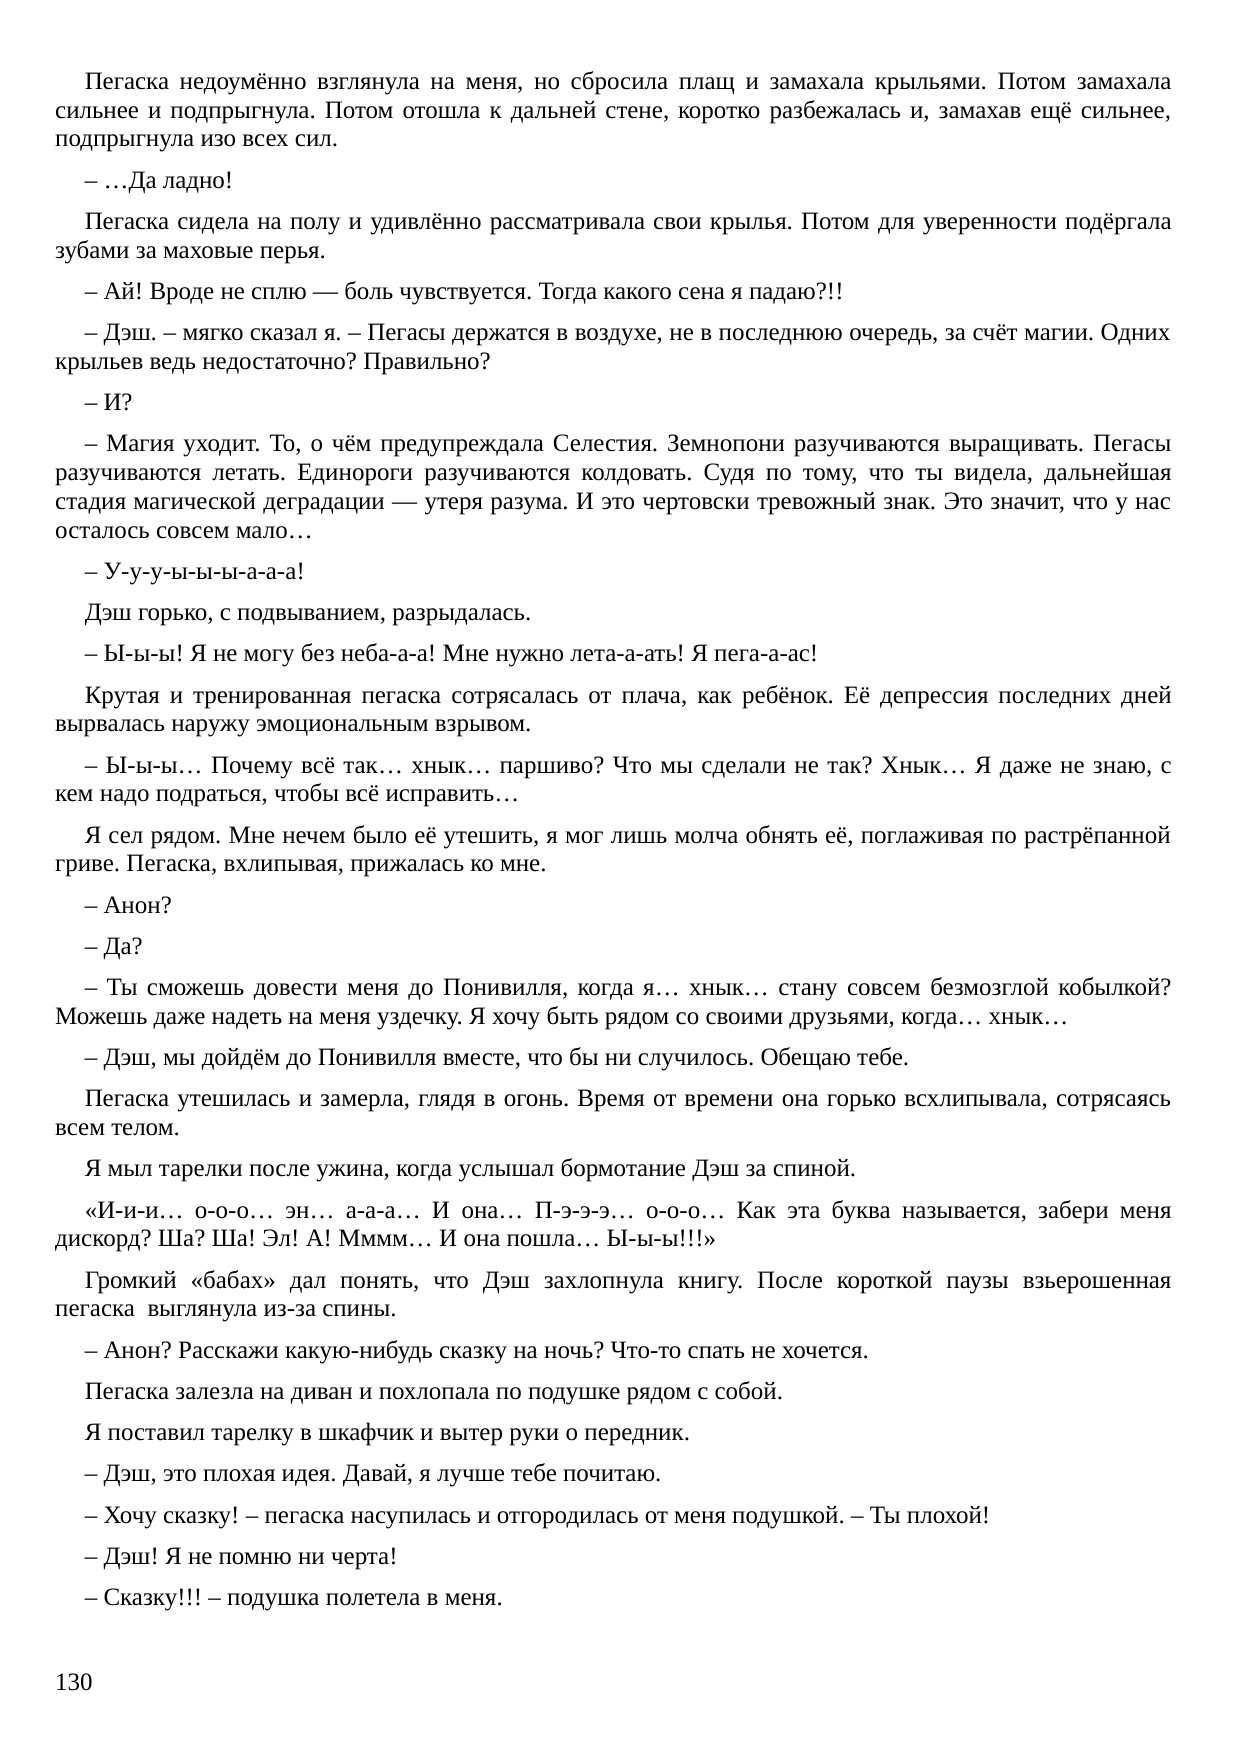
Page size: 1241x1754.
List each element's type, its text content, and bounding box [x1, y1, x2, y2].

text Дэш горько, с подвыванием, разрыдалась. [55, 597, 1173, 626]
text – Дэш, это плохая идея. Давай, я лучше тебе почитаю. [55, 1458, 1173, 1487]
text – Ы-ы-ы… Почему всё так… хнык… паршиво? Что мы сделали не так? Хнык… Я даже не знаю, с кем надо подраться, чтобы всё исправить… [55, 750, 1173, 807]
text – Хочу сказку! – пегаска насупилась и отгородилась от меня подушкой. – Ты плохой! [55, 1500, 1173, 1528]
text – Да? [55, 931, 1173, 960]
text Пегаска утешилась и замерла, глядя в огонь. Время от времени она горько всхлипывала, сотрясаясь всем телом. [55, 1083, 1173, 1141]
text – У-у-у-ы-ы-ы-а-а-а! [55, 556, 1173, 585]
text Громкий «бабах» дал понять, что Дэш захлопнула книгу. После короткой паузы взьерошенная пегаска выглянула из-за спины. [55, 1265, 1173, 1322]
text Крутая и тренированная пегаска сотрясалась от плача, как ребёнок. Её депрессия последних дней вырвалась наружу эмоциональным взрывом. [55, 680, 1173, 737]
text Я мыл тарелки после ужина, когда услышал бормотание Дэш за спиной. [55, 1153, 1173, 1182]
text – Ты сможешь довести меня до Понивилля, когда я… хнык… стану совсем безмозглой кобылкой? Можешь даже надеть на меня уздечку. Я хочу быть рядом со своими друзьями, когда… хнык… [55, 972, 1173, 1030]
text – Анон? Расскажи какую-нибудь сказку на ночь? Что-то спать не хочется. [55, 1335, 1173, 1363]
text – …Да ладно! [55, 165, 1173, 193]
text – Анон? [55, 890, 1173, 918]
text – Магия уходит. То, о чём предупреждала Селестия. Земнопони разучиваются выращивать. Пегасы разучиваются летать. Единороги разучиваются колдовать. Судя по тому, что ты видела, дальнейшая стадия магической деградации — утеря разума. И это чертовски тревожный знак. Это значит, что у нас осталось совсем мало… [55, 428, 1173, 543]
text Пегаска залезла на диван и похлопала по подушке рядом с собой. [55, 1376, 1173, 1405]
text Я сел рядом. Мне нечем было её утешить, я мог лишь молча обнять её, поглаживая по растрёпанной гриве. Пегаска, вхлипывая, прижалась ко мне. [55, 820, 1173, 877]
text – И? [55, 387, 1173, 416]
text – Ы-ы-ы! Я не могу без неба-а-а! Мне нужно лета-а-ать! Я пега-а-ас! [55, 638, 1173, 667]
text Пегаска недоумённо взглянула на меня, но сбросила плащ и замахала крыльями. Потом замахала сильнее и подпрыгнула. Потом отошла к дальней стене, коротко разбежалась и, замахав ещё сильнее, подпрыгнула изо всех сил. [55, 66, 1173, 152]
text – Ай! Вроде не сплю — боль чувствуется. Тогда какого сена я падаю?!! [55, 276, 1173, 305]
text Пегаска сидела на полу и удивлённо рассматривала свои крылья. Потом для уверенности подёргала зубами за маховые перья. [55, 206, 1173, 263]
text – Дэш. – мягко сказал я. – Пегасы держатся в воздухе, не в последнюю очередь, за счёт магии. Одних крыльев ведь недостаточно? Правильно? [55, 317, 1173, 375]
text – Сказку!!! – подушка полетела в меня. [55, 1582, 1173, 1611]
text – Дэш! Я не помню ни черта! [55, 1541, 1173, 1570]
text – Дэш, мы дойдём до Понивилля вместе, что бы ни случилось. Обещаю тебе. [55, 1042, 1173, 1071]
text Я поставил тарелку в шкафчик и вытер руки о передник. [55, 1417, 1173, 1446]
text «И-и-и… о-о-о… эн… а-а-а… И она… П-э-э-э… о-о-о… Как эта буква называется, забери меня дискорд? Ша? Ша! Эл! А! Мммм… И она пошла… Ы-ы-ы!!!» [55, 1195, 1173, 1252]
